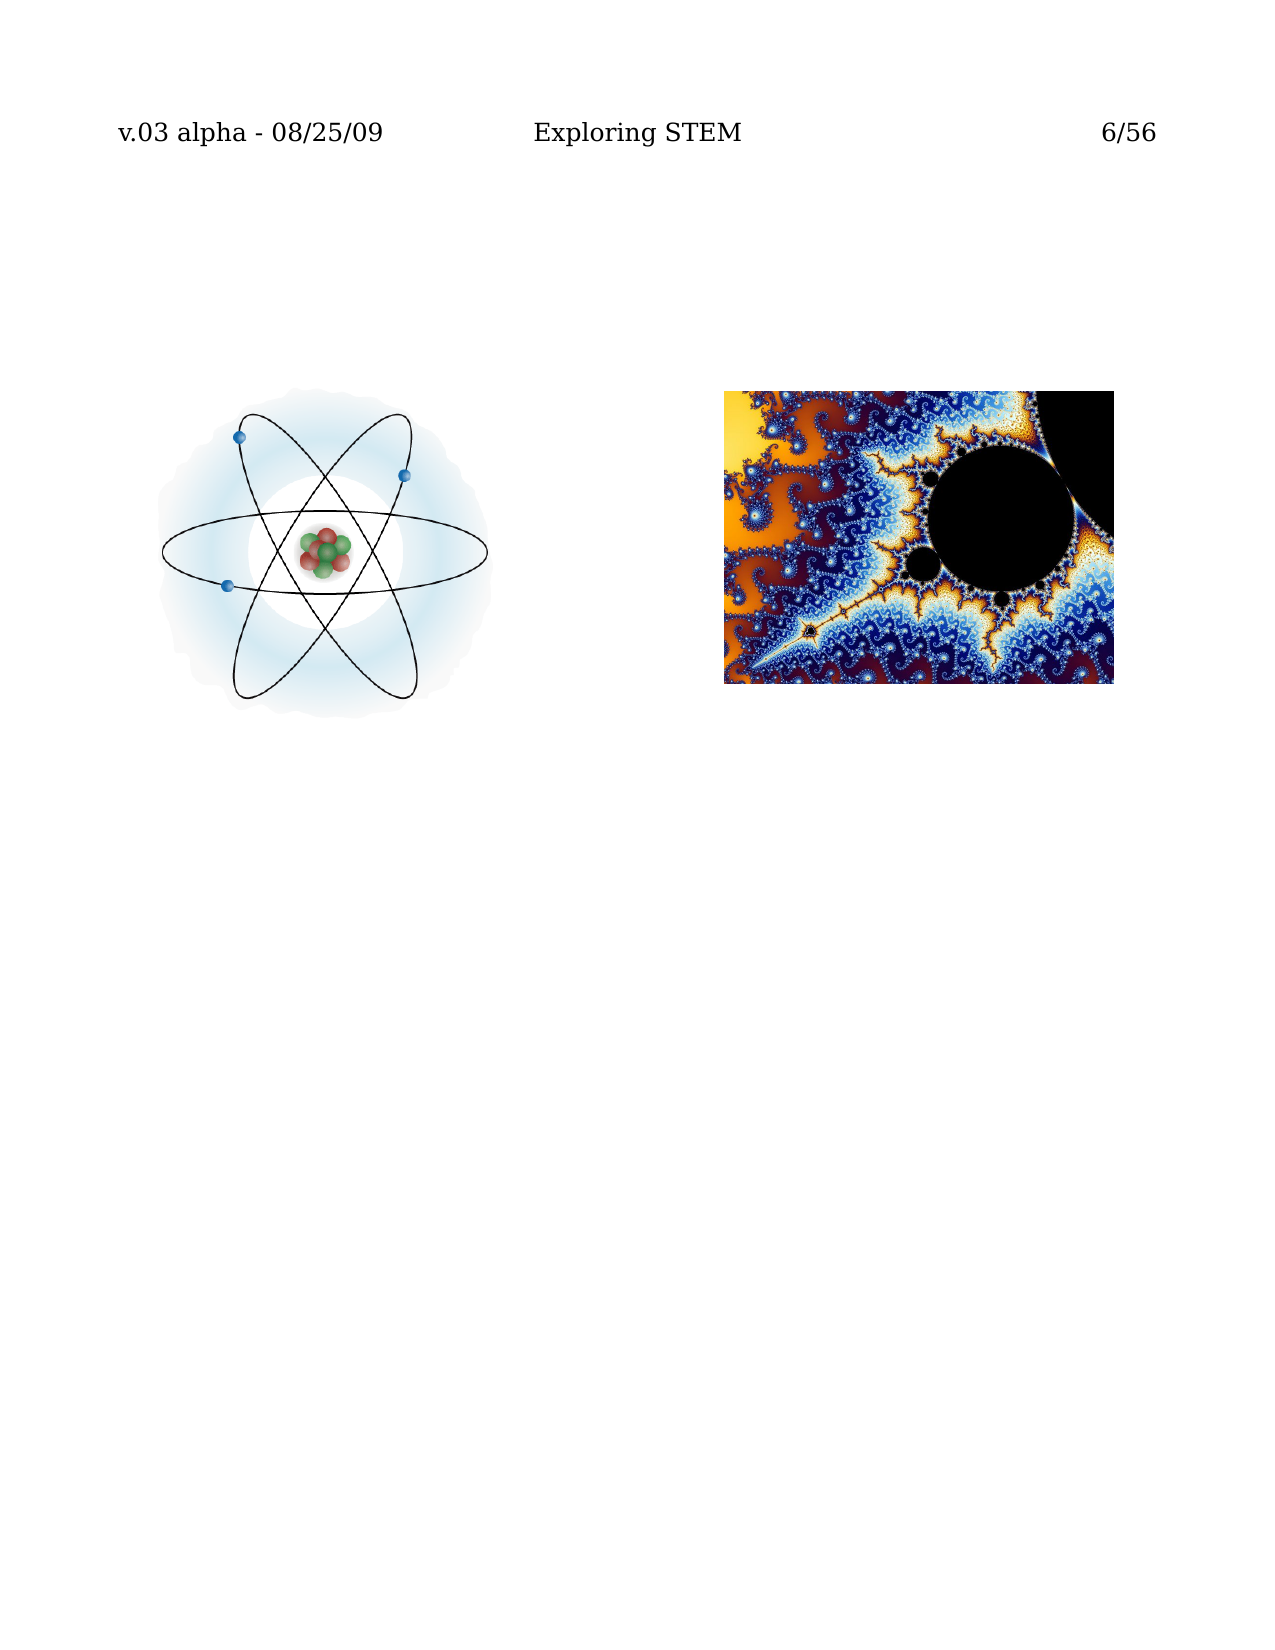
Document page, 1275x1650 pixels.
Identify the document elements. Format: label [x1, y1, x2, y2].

picture [155, 383, 494, 721]
picture [724, 391, 1114, 684]
